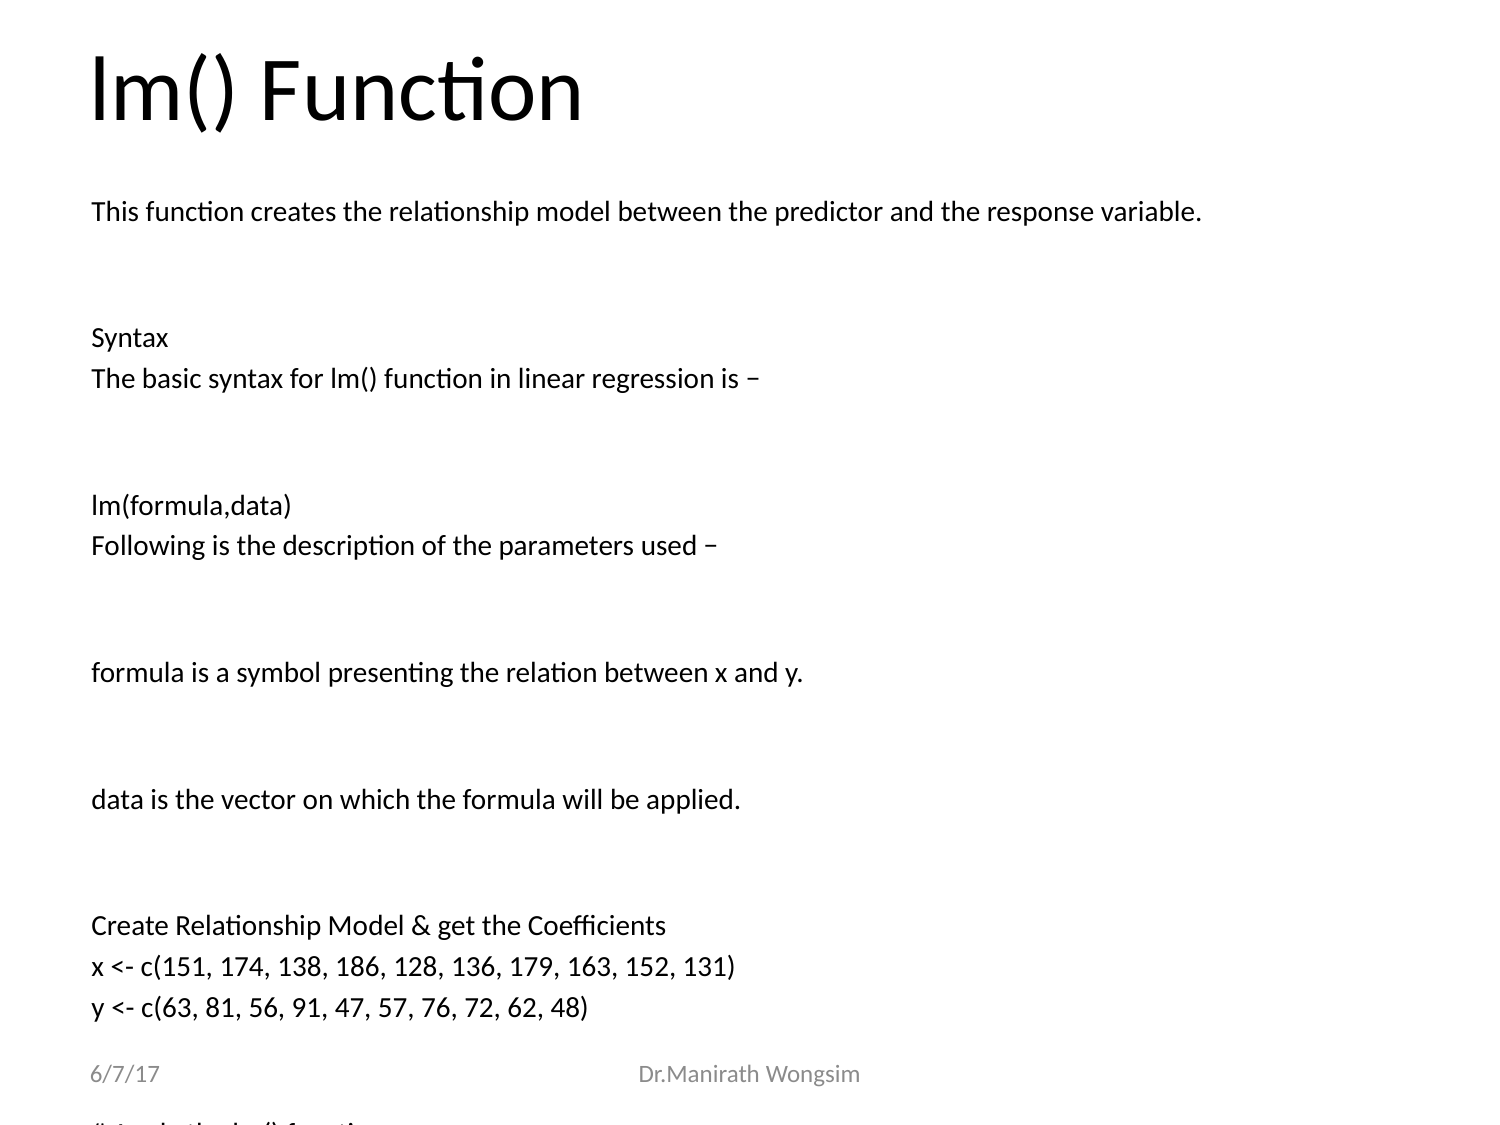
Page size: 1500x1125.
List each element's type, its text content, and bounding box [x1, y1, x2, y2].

text_box Dr.Manirath Wongsim [512, 1042, 988, 1103]
text_box This function creates the relationship model between the predictor and the response variable. Syntax The basic syntax for lm() function in linear regression is − lm(formula,data) Following is the description of the parameters used − formula is a symbol presenting the relation between x and y. data is the vector on which the formula will be applied. Create Relationship Model & get the Coefficients x <- c(151, 174, 138, 186, 128, 136, 179, 163, 152, 131) y <- c(63, 81, 56, 91, 47, 57, 76, 72, 62, 48) # Apply the lm() function. relation <- lm(y~x) print(relation) [76, 184, 1427, 1094]
text_box 06/07/2017 [74, 1042, 425, 1103]
text_box lm() Function [75, 45, 1425, 233]
